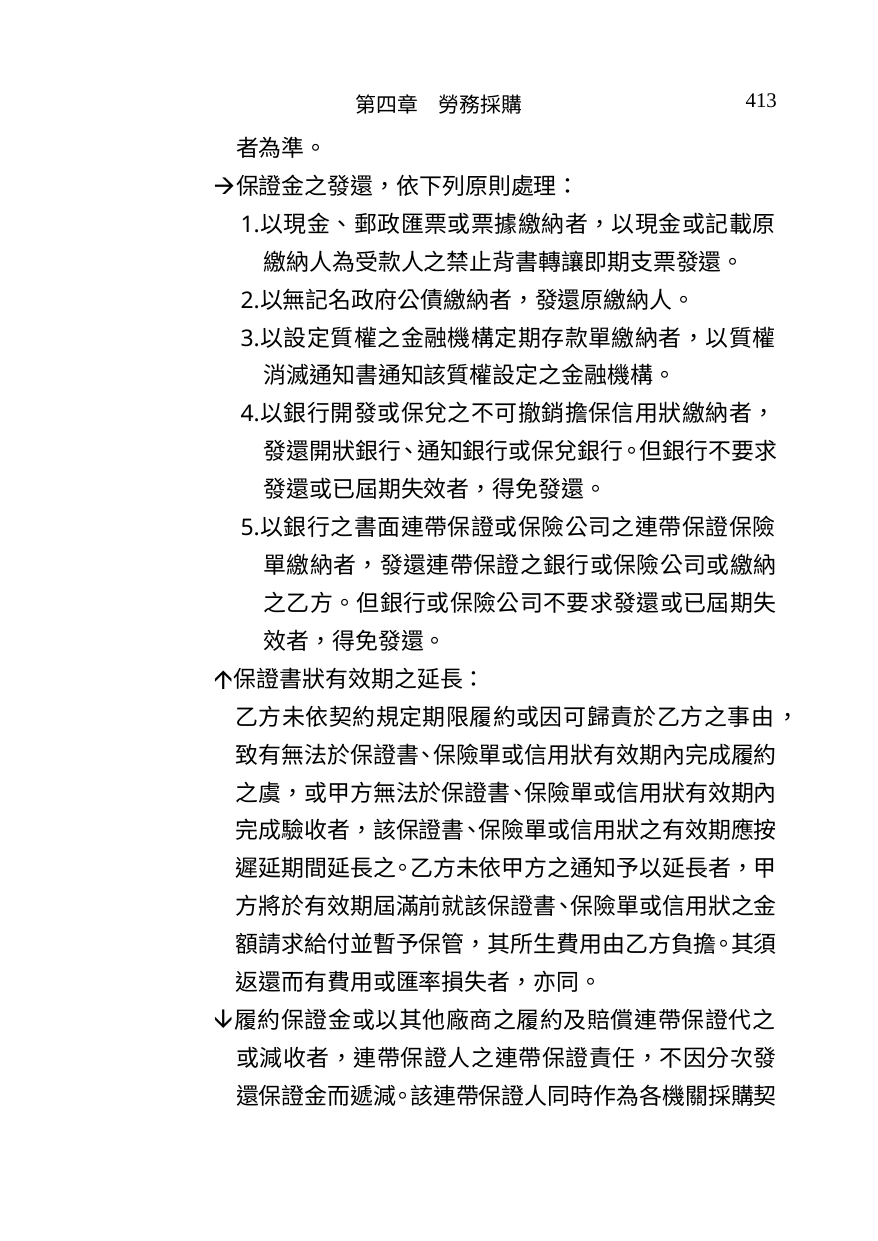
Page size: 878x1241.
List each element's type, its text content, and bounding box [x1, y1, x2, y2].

text 1.以現金、郵政匯票或票據繳納者，以現金或記載原繳納人為受款人之禁止背書轉讓即期支票發還。 [240, 203, 777, 279]
text 3.以設定質權之金融機構定期存款單繳納者，以質權消滅通知書通知該質權設定之金融機構。 [240, 317, 777, 393]
text 2.以無記名政府公債繳納者，發還原繳納人。 [240, 279, 777, 317]
text 5.以銀行之書面連帶保證或保險公司之連帶保證保險單繳納者，發還連帶保證之銀行或保險公司或繳納之乙方。但銀行或保險公司不要求發還或已屆期失效者，得免發還。 [240, 507, 777, 658]
text 4.以銀行開發或保兌之不可撤銷擔保信用狀繳納者，發還開狀銀行、通知銀行或保兌銀行。但銀行不要求發還或已屆期失效者，得免發還。 [240, 393, 777, 507]
text 乙方未依契約規定期限履約或因可歸責於乙方之事由，致有無法於保證書、保險單或信用狀有效期內完成履約之虞，或甲方無法於保證書、保險單或信用狀有效期內完成驗收者，該保證書、保險單或信用狀之有效期應按遲延期間延長之。乙方未依甲方之通知予以延長者，甲方將於有效期屆滿前就該保證書、保險單或信用狀之金額請求給付並暫予保管，其所生費用由乙方負擔。其須返還而有費用或匯率損失者，亦同。 [235, 696, 777, 999]
text 者為準。 [213, 127, 777, 165]
text 保證金之發還，依下列原則處理： [213, 165, 777, 203]
text 履約保證金或以其他廠商之履約及賠償連帶保證代之或減收者，連帶保證人之連帶保證責任，不因分次發還保證金而遞減。該連帶保證人同時作為各機關採購契 [213, 999, 777, 1113]
text 保證書狀有效期之延長： [213, 658, 777, 696]
